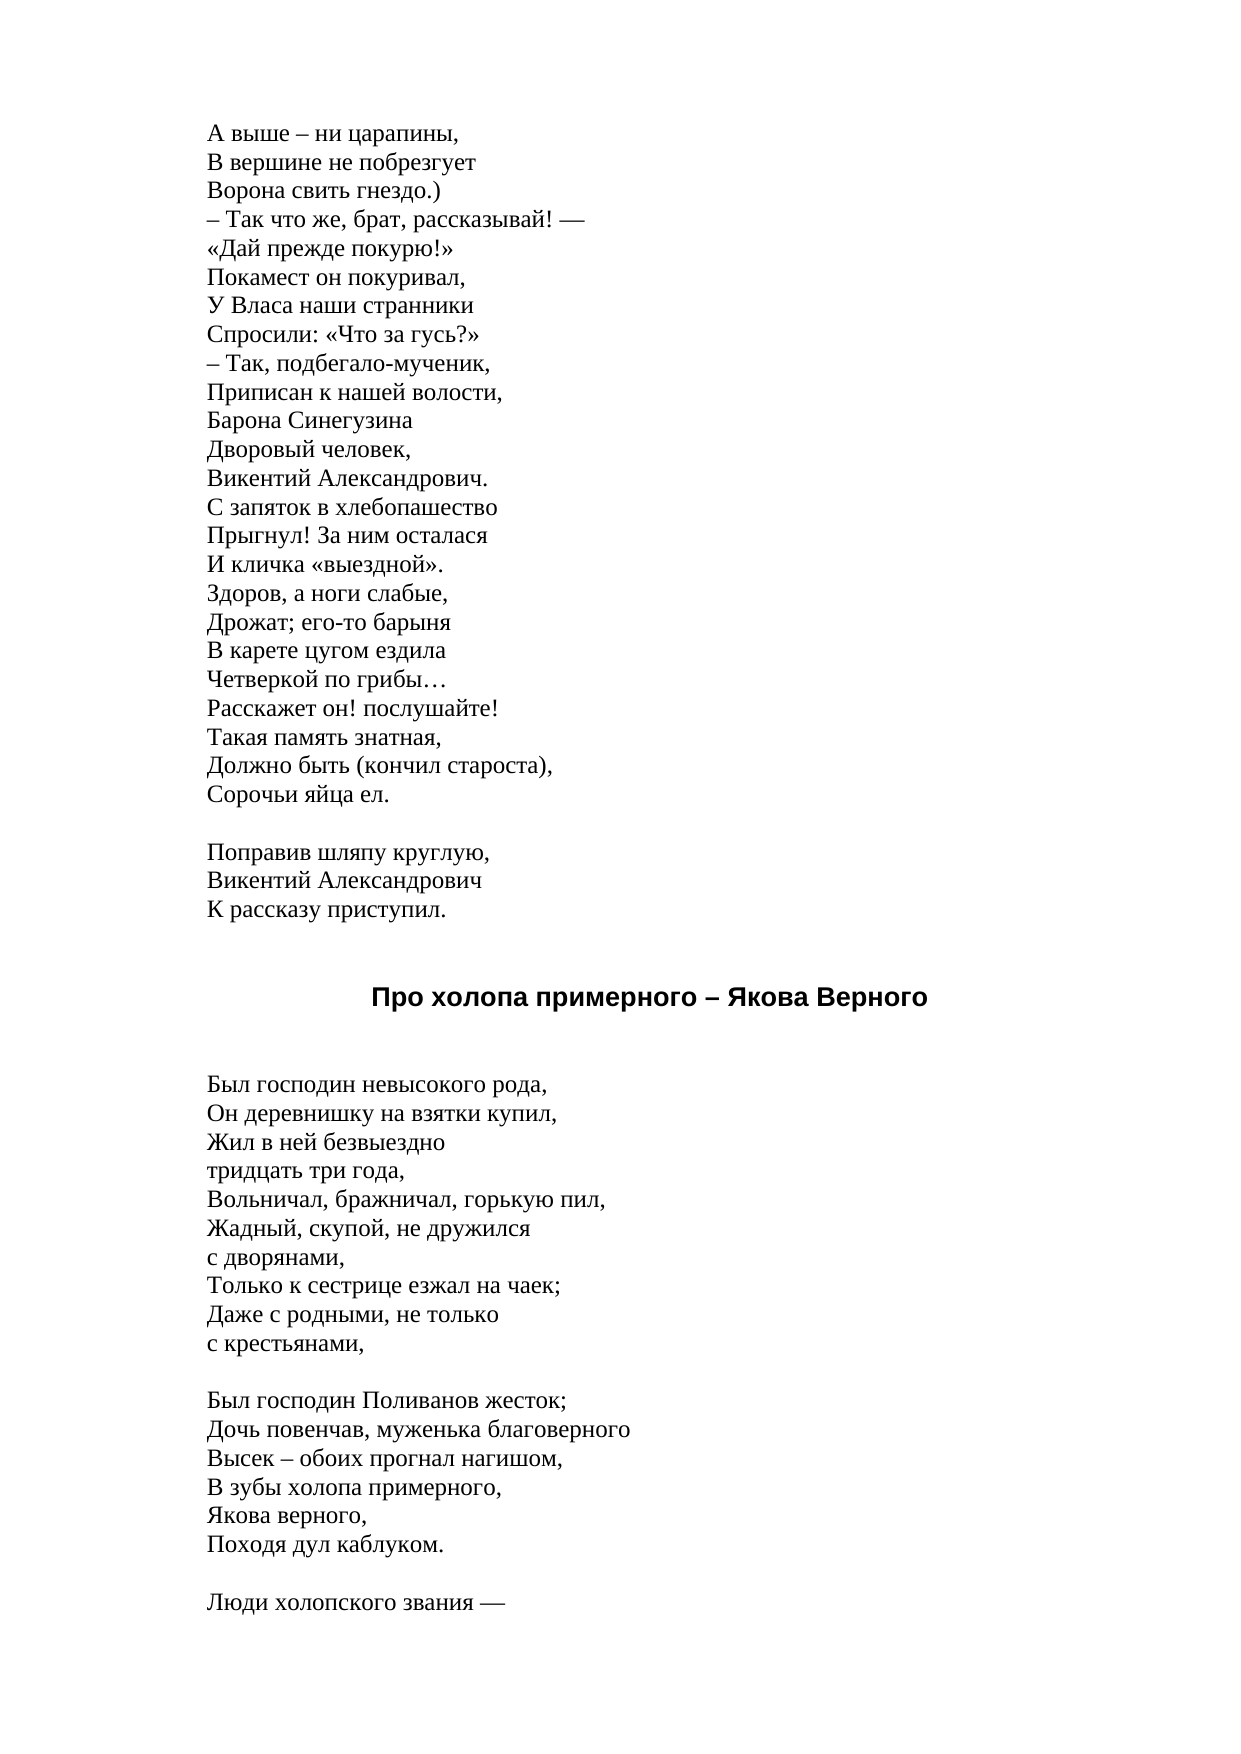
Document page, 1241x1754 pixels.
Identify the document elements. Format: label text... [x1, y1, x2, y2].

text Прыгнул! За ним осталася [148, 521, 1152, 549]
text К рассказу приступил. [148, 894, 1152, 923]
text Дочь повенчав, муженька благоверного [148, 1414, 1152, 1443]
text Сорочьи яйца ел. [148, 779, 1152, 808]
text В зубы холопа примерного, [148, 1472, 1152, 1501]
text Жил в ней безвыездно [148, 1127, 1152, 1156]
text Покамест он покуривал, [148, 262, 1152, 291]
text Он деревнишку на взятки купил, [148, 1098, 1152, 1127]
text Дворовый человек, [148, 434, 1152, 463]
text – Так что же, брат, рассказывай! — [148, 204, 1152, 233]
text с крестьянами, [148, 1328, 1152, 1357]
text Спросили: «Что за гусь?» [148, 319, 1152, 348]
text Четверкой по грибы… [148, 664, 1152, 693]
text Люди холопского звания — [148, 1587, 1152, 1616]
text Жадный, скупой, не дружился [148, 1213, 1152, 1242]
text с дворянами, [148, 1242, 1152, 1271]
text Вольничал, бражничал, горькую пил, [148, 1184, 1152, 1213]
text Расскажет он! послушайте! [148, 693, 1152, 722]
text Викентий Александрович. [148, 463, 1152, 492]
text Должно быть (кончил староста), [148, 751, 1152, 779]
text Викентий Александрович [148, 866, 1152, 894]
text С запяток в хлебопашество [148, 492, 1152, 521]
text В вершине не побрезгует [148, 147, 1152, 176]
text Барона Синегузина [148, 406, 1152, 434]
text У Власа наши странники [148, 291, 1152, 319]
text А выше – ни царапины, [148, 118, 1152, 147]
text Только к сестрице езжал на чаек; [148, 1271, 1152, 1299]
text тридцать три года, [148, 1156, 1152, 1184]
text Приписан к нашей волости, [148, 377, 1152, 406]
text Даже с родными, не только [148, 1299, 1152, 1328]
text Поправив шляпу круглую, [148, 837, 1152, 866]
text В карете цугом ездила [148, 636, 1152, 664]
text Походя дул каблуком. [148, 1529, 1152, 1558]
text Был господин невысокого рода, [148, 1069, 1152, 1098]
text «Дай прежде покурю!» [148, 233, 1152, 262]
text Здоров, а ноги слабые, [148, 578, 1152, 607]
text И кличка «выездной». [148, 549, 1152, 578]
text Дрожат; его-то барыня [148, 607, 1152, 636]
text Якова верного, [148, 1501, 1152, 1529]
text Ворона свить гнездо.) [148, 176, 1152, 204]
text Высек – обоих прогнал нагишом, [148, 1443, 1152, 1472]
text Был господин Поливанов жесток; [148, 1386, 1152, 1414]
subtitle Про холопа примерного – Якова Верного [148, 981, 1152, 1012]
text – Так, подбегало-мученик, [148, 348, 1152, 377]
text Такая память знатная, [148, 722, 1152, 751]
